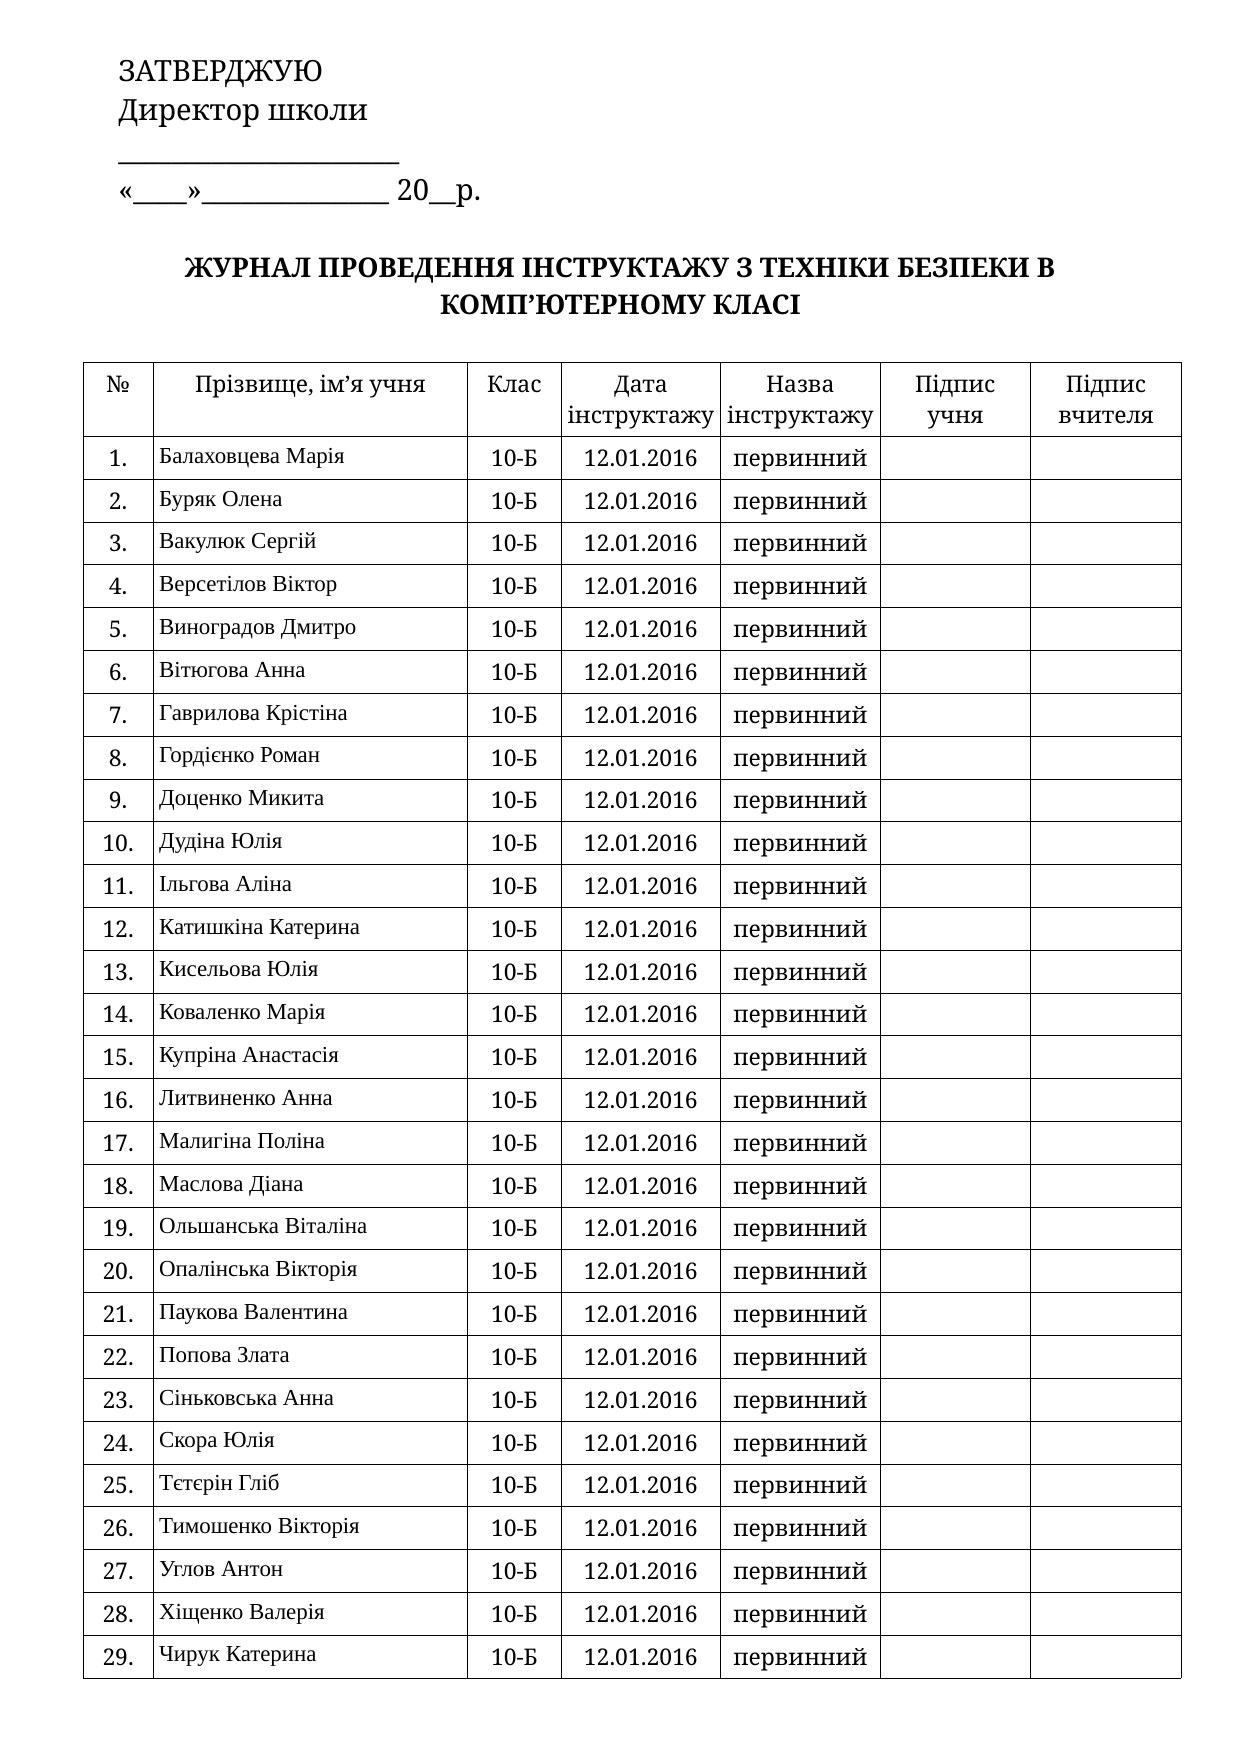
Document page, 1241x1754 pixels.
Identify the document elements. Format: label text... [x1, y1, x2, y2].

table_cell [1031, 565, 1181, 607]
table_cell [881, 1422, 1030, 1463]
table_cell первинний [721, 437, 880, 479]
table_cell 12.01.2016 [562, 951, 720, 992]
table_cell [881, 1465, 1030, 1506]
table_cell первинний [721, 651, 880, 693]
table_cell [1031, 737, 1181, 778]
table_cell [881, 1636, 1030, 1677]
table_cell [1031, 694, 1181, 736]
table_cell [84, 523, 153, 564]
table_cell Ольшанська Віталіна [154, 1208, 467, 1249]
table_cell Малигіна Поліна [154, 1122, 467, 1164]
table_cell [84, 1293, 153, 1335]
table_cell [1031, 437, 1181, 479]
table_cell 12.01.2016 [562, 1079, 720, 1121]
table_header № [84, 363, 153, 436]
table_cell [84, 651, 153, 693]
table_cell [1031, 523, 1181, 564]
table_cell первинний [721, 523, 880, 564]
table_cell [881, 865, 1030, 907]
table_cell [881, 651, 1030, 693]
table_cell Катишкіна Катерина [154, 908, 467, 950]
table_cell 12.01.2016 [562, 1593, 720, 1635]
table_cell 12.01.2016 [562, 780, 720, 821]
table_cell 12.01.2016 [562, 651, 720, 693]
table_cell [1031, 994, 1181, 1035]
table_cell [1031, 865, 1181, 907]
table_cell [84, 908, 153, 950]
table_cell [84, 1379, 153, 1421]
table_cell первинний [721, 1208, 880, 1249]
table_cell первинний [721, 908, 880, 950]
table_cell 12.01.2016 [562, 1250, 720, 1292]
table_cell 10-Б [468, 1122, 561, 1164]
table_cell первинний [721, 1507, 880, 1549]
table_header Клас [468, 363, 561, 436]
table_cell Балаховцева Марія [154, 437, 467, 479]
table_cell первинний [721, 1465, 880, 1506]
table_cell Буряк Олена [154, 480, 467, 522]
table_cell первинний [721, 1636, 880, 1677]
table_cell [1031, 1336, 1181, 1378]
table_cell [881, 737, 1030, 778]
table_cell первинний [721, 1336, 880, 1378]
table_cell 10-Б [468, 994, 561, 1035]
table_header Підпис вчителя [1031, 363, 1181, 436]
table_cell первинний [721, 994, 880, 1035]
table_cell первинний [721, 951, 880, 992]
table_cell [84, 1036, 153, 1078]
table_cell [1031, 1379, 1181, 1421]
table_header Підпис учня [881, 363, 1030, 436]
table_cell 10-Б [468, 1293, 561, 1335]
table_cell 12.01.2016 [562, 994, 720, 1035]
table_header Назва інструктажу [721, 363, 880, 436]
table_cell [1031, 1593, 1181, 1635]
table_cell [881, 523, 1030, 564]
table_cell [881, 608, 1030, 650]
table_cell [84, 1507, 153, 1549]
table_cell 12.01.2016 [562, 1208, 720, 1249]
table_cell [881, 1379, 1030, 1421]
table_cell 10-Б [468, 1165, 561, 1207]
table_cell 10-Б [468, 1636, 561, 1677]
table_cell [84, 608, 153, 650]
table_cell [881, 1593, 1030, 1635]
table_cell [84, 480, 153, 522]
table_cell 10-Б [468, 1465, 561, 1506]
table_cell 10-Б [468, 480, 561, 522]
table_cell 12.01.2016 [562, 1336, 720, 1378]
table_cell [84, 1636, 153, 1677]
table_cell [1031, 1465, 1181, 1506]
table_cell Доценко Микита [154, 780, 467, 821]
table_cell 10-Б [468, 1208, 561, 1249]
table_cell [881, 994, 1030, 1035]
table_cell [881, 1122, 1030, 1164]
table_cell [1031, 1250, 1181, 1292]
table_cell [1031, 1636, 1181, 1677]
table_cell 12.01.2016 [562, 1165, 720, 1207]
table_cell [881, 1208, 1030, 1249]
table_cell первинний [721, 480, 880, 522]
table_cell [881, 694, 1030, 736]
table_cell [84, 780, 153, 821]
table_cell [84, 1422, 153, 1463]
table_cell 10-Б [468, 908, 561, 950]
table_cell [881, 1165, 1030, 1207]
table_cell 10-Б [468, 780, 561, 821]
table_cell [84, 1250, 153, 1292]
table_cell Скора Юлія [154, 1422, 467, 1463]
table_cell [1031, 1122, 1181, 1164]
table_cell 10-Б [468, 1422, 561, 1463]
table_cell [1031, 1422, 1181, 1463]
table_cell первинний [721, 1036, 880, 1078]
table_cell 12.01.2016 [562, 1465, 720, 1506]
table_cell первинний [721, 1593, 880, 1635]
table_cell [84, 1165, 153, 1207]
table_cell [881, 1293, 1030, 1335]
table_cell Литвиненко Анна [154, 1079, 467, 1121]
table_cell 10-Б [468, 1379, 561, 1421]
table_cell [84, 1208, 153, 1249]
table_cell 10-Б [468, 951, 561, 992]
table_cell [1031, 908, 1181, 950]
table_cell Маслова Діана [154, 1165, 467, 1207]
table_cell 10-Б [468, 437, 561, 479]
table_cell 12.01.2016 [562, 865, 720, 907]
table_cell [84, 437, 153, 479]
table_cell 10-Б [468, 694, 561, 736]
table_cell первинний [721, 1165, 880, 1207]
table_cell 12.01.2016 [562, 608, 720, 650]
table_cell 12.01.2016 [562, 1422, 720, 1463]
table_cell 10-Б [468, 1250, 561, 1292]
table_cell [1031, 1293, 1181, 1335]
text «____»______________ 20__р. [118, 169, 1122, 209]
table_cell [1031, 1550, 1181, 1592]
table_cell 10-Б [468, 1593, 561, 1635]
table_cell [881, 1036, 1030, 1078]
table_cell Дудіна Юлія [154, 822, 467, 864]
table_cell Тєтєрін Гліб [154, 1465, 467, 1506]
table_cell Вакулюк Сергій [154, 523, 467, 564]
table_cell [881, 908, 1030, 950]
table_cell первинний [721, 1122, 880, 1164]
table_cell [881, 1507, 1030, 1549]
table_cell Чирук Катерина [154, 1636, 467, 1677]
table_cell 12.01.2016 [562, 1507, 720, 1549]
table_cell 12.01.2016 [562, 1122, 720, 1164]
table_cell 10-Б [468, 737, 561, 778]
table_cell первинний [721, 737, 880, 778]
table_cell первинний [721, 1422, 880, 1463]
table_cell [84, 865, 153, 907]
table_cell 10-Б [468, 565, 561, 607]
table_cell [84, 737, 153, 778]
table_cell первинний [721, 1079, 880, 1121]
table_cell первинний [721, 780, 880, 821]
table_cell 12.01.2016 [562, 480, 720, 522]
table_cell 10-Б [468, 523, 561, 564]
table_cell первинний [721, 822, 880, 864]
table_cell 10-Б [468, 651, 561, 693]
table_cell [881, 780, 1030, 821]
table_cell [881, 1079, 1030, 1121]
table_cell 10-Б [468, 1079, 561, 1121]
table_cell 12.01.2016 [562, 822, 720, 864]
table_cell 10-Б [468, 1507, 561, 1549]
table_cell Ільгова Аліна [154, 865, 467, 907]
table_cell [84, 1465, 153, 1506]
table_cell 12.01.2016 [562, 1379, 720, 1421]
table_cell 12.01.2016 [562, 1036, 720, 1078]
table_cell [1031, 651, 1181, 693]
table_cell Гаврилова Крістіна [154, 694, 467, 736]
table_cell Кисельова Юлія [154, 951, 467, 992]
table_cell [84, 1336, 153, 1378]
table_cell [1031, 780, 1181, 821]
table_cell 10-Б [468, 608, 561, 650]
table_cell Опалінська Вікторія [154, 1250, 467, 1292]
table_cell 10-Б [468, 865, 561, 907]
table_cell Паукова Валентина [154, 1293, 467, 1335]
table_cell [1031, 1507, 1181, 1549]
table_cell первинний [721, 1550, 880, 1592]
table_cell [84, 1079, 153, 1121]
table_cell [1031, 1036, 1181, 1078]
table_cell [84, 694, 153, 736]
table_cell первинний [721, 1293, 880, 1335]
table_cell [1031, 480, 1181, 522]
table_cell Купріна Анастасія [154, 1036, 467, 1078]
table_cell [1031, 608, 1181, 650]
table_cell Попова Злата [154, 1336, 467, 1378]
table_cell [881, 565, 1030, 607]
table_cell первинний [721, 1250, 880, 1292]
table_cell [84, 1550, 153, 1592]
table_cell [84, 822, 153, 864]
table_cell 12.01.2016 [562, 523, 720, 564]
table_cell Вітюгова Анна [154, 651, 467, 693]
table_cell первинний [721, 608, 880, 650]
table_cell [1031, 1079, 1181, 1121]
table_cell [1031, 1165, 1181, 1207]
table_cell первинний [721, 865, 880, 907]
table_cell [881, 1336, 1030, 1378]
table_cell 12.01.2016 [562, 694, 720, 736]
table_cell [84, 994, 153, 1035]
text ЖУРНАЛ ПРОВЕДЕННЯ ІНСТРУКТАЖУ З ТЕХНІКИ БЕЗПЕКИ В КОМП’ЮТЕРНОМУ КЛАСІ [118, 248, 1122, 322]
table_cell Углов Антон [154, 1550, 467, 1592]
table_cell 12.01.2016 [562, 1293, 720, 1335]
table_cell первинний [721, 694, 880, 736]
table_cell 10-Б [468, 822, 561, 864]
table_cell [881, 437, 1030, 479]
table_header Дата інструктажу [562, 363, 720, 436]
table_cell 12.01.2016 [562, 1636, 720, 1677]
table_cell первинний [721, 565, 880, 607]
table_cell Коваленко Марія [154, 994, 467, 1035]
table_header Прізвище, ім’я учня [154, 363, 467, 436]
table_cell [1031, 822, 1181, 864]
table_cell [881, 480, 1030, 522]
table_cell [84, 565, 153, 607]
text _____________________ [118, 129, 1122, 169]
table_cell [84, 1593, 153, 1635]
table_cell Гордієнко Роман [154, 737, 467, 778]
table_cell [84, 1122, 153, 1164]
table_cell Тимошенко Вікторія [154, 1507, 467, 1549]
text ЗАТВЕРДЖУЮ [118, 50, 1122, 90]
table_cell Версетілов Віктор [154, 565, 467, 607]
table_cell 12.01.2016 [562, 437, 720, 479]
table_cell Хіщенко Валерія [154, 1593, 467, 1635]
table_cell [881, 1550, 1030, 1592]
table_cell 12.01.2016 [562, 565, 720, 607]
table_cell [1031, 1208, 1181, 1249]
table_cell 12.01.2016 [562, 908, 720, 950]
table_cell [84, 951, 153, 992]
table_cell 10-Б [468, 1036, 561, 1078]
table_cell 10-Б [468, 1336, 561, 1378]
table_cell [881, 951, 1030, 992]
table_cell 10-Б [468, 1550, 561, 1592]
table_cell [1031, 951, 1181, 992]
table_cell первинний [721, 1379, 880, 1421]
table_cell [881, 1250, 1030, 1292]
table_cell Сіньковська Анна [154, 1379, 467, 1421]
table_cell 12.01.2016 [562, 737, 720, 778]
table_cell [881, 822, 1030, 864]
table_cell Виноградов Дмитро [154, 608, 467, 650]
table_cell 12.01.2016 [562, 1550, 720, 1592]
text Директор школи [118, 90, 1122, 129]
